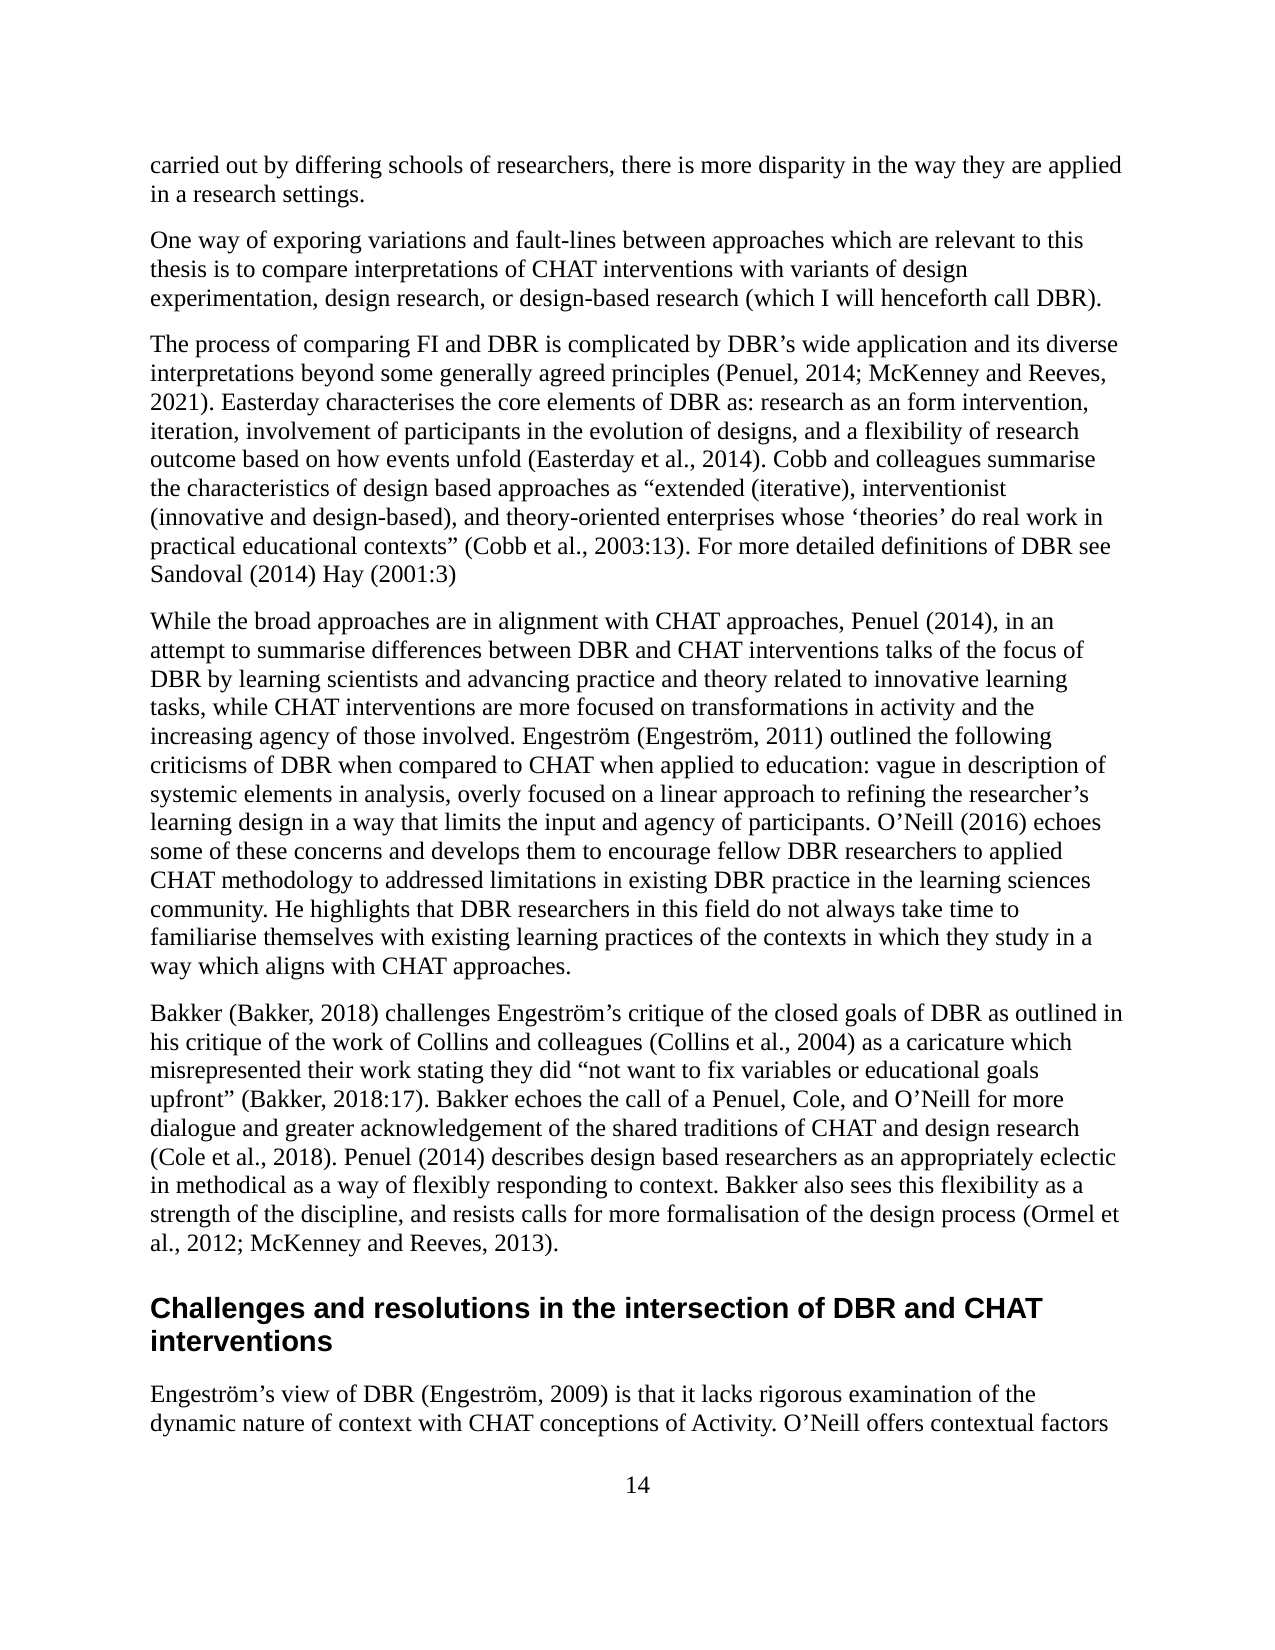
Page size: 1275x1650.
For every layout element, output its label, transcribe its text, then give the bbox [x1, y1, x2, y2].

text One way of exporing variations and fault-lines between approaches which are relevant to this thesis is to compare interpretations of CHAT interventions with variants of design experimentation, design research, or design-based research (which I will henceforth call DBR). [150, 225, 1125, 312]
text The process of comparing FI and DBR is complicated by DBR’s wide application and its diverse interpretations beyond some generally agreed principles (Penuel, 2014; McKenney and Reeves, 2021). Easterday characterises the core elements of DBR as: research as an form intervention, iteration, involvement of participants in the evolution of designs, and a flexibility of research outcome based on how events unfold (Easterday et al., 2014). Cobb and colleagues summarise the characteristics of design based approaches as “extended (iterative), interventionist (innovative and design-based), and theory-oriented enterprises whose ‘theories’ do real work in practical educational contexts” (Cobb et al., 2003:13). For more detailed definitions of DBR see Sandoval (2014) Hay (2001:3) [150, 329, 1125, 588]
text Bakker (Bakker, 2018) challenges Engeström’s critique of the closed goals of DBR as outlined in his critique of the work of Collins and colleagues (Collins et al., 2004) as a caricature which misrepresented their work stating they did “not want to fix variables or educational goals upfront” (Bakker, 2018:17). Bakker echoes the call of a Penuel, Cole, and O’Neill for more dialogue and greater acknowledgement of the shared traditions of CHAT and design research (Cole et al., 2018). Penuel (2014) describes design based researchers as an appropriately eclectic in methodical as a way of flexibly responding to context. Bakker also sees this flexibility as a strength of the discipline, and resists calls for more formalisation of the design process (Ormel et al., 2012; McKenney and Reeves, 2013). [150, 998, 1125, 1257]
text Engeström’s view of DBR (Engeström, 2009) is that it lacks rigorous examination of the dynamic nature of context with CHAT conceptions of Activity. O’Neill offers contextual factors [150, 1379, 1125, 1437]
text carried out by differing schools of researchers, there is more disparity in the way they are applied in a research settings. [150, 150, 1125, 207]
subtitle Challenges and resolutions in the intersection of DBR and CHAT interventions [150, 1291, 1125, 1358]
text While the broad approaches are in alignment with CHAT approaches, Penuel (2014), in an attempt to summarise differences between DBR and CHAT interventions talks of the focus of DBR by learning scientists and advancing practice and theory related to innovative learning tasks, while CHAT interventions are more focused on transformations in activity and the increasing agency of those involved. Engeström (Engeström, 2011) outlined the following criticisms of DBR when compared to CHAT when applied to education: vague in description of systemic elements in analysis, overly focused on a linear approach to refining the researcher’s learning design in a way that limits the input and agency of participants. O’Neill (2016) echoes some of these concerns and develops them to encourage fellow DBR researchers to applied CHAT methodology to addressed limitations in existing DBR practice in the learning sciences community. He highlights that DBR researchers in this field do not always take time to familiarise themselves with existing learning practices of the contexts in which they study in a way which aligns with CHAT approaches. [150, 606, 1125, 980]
